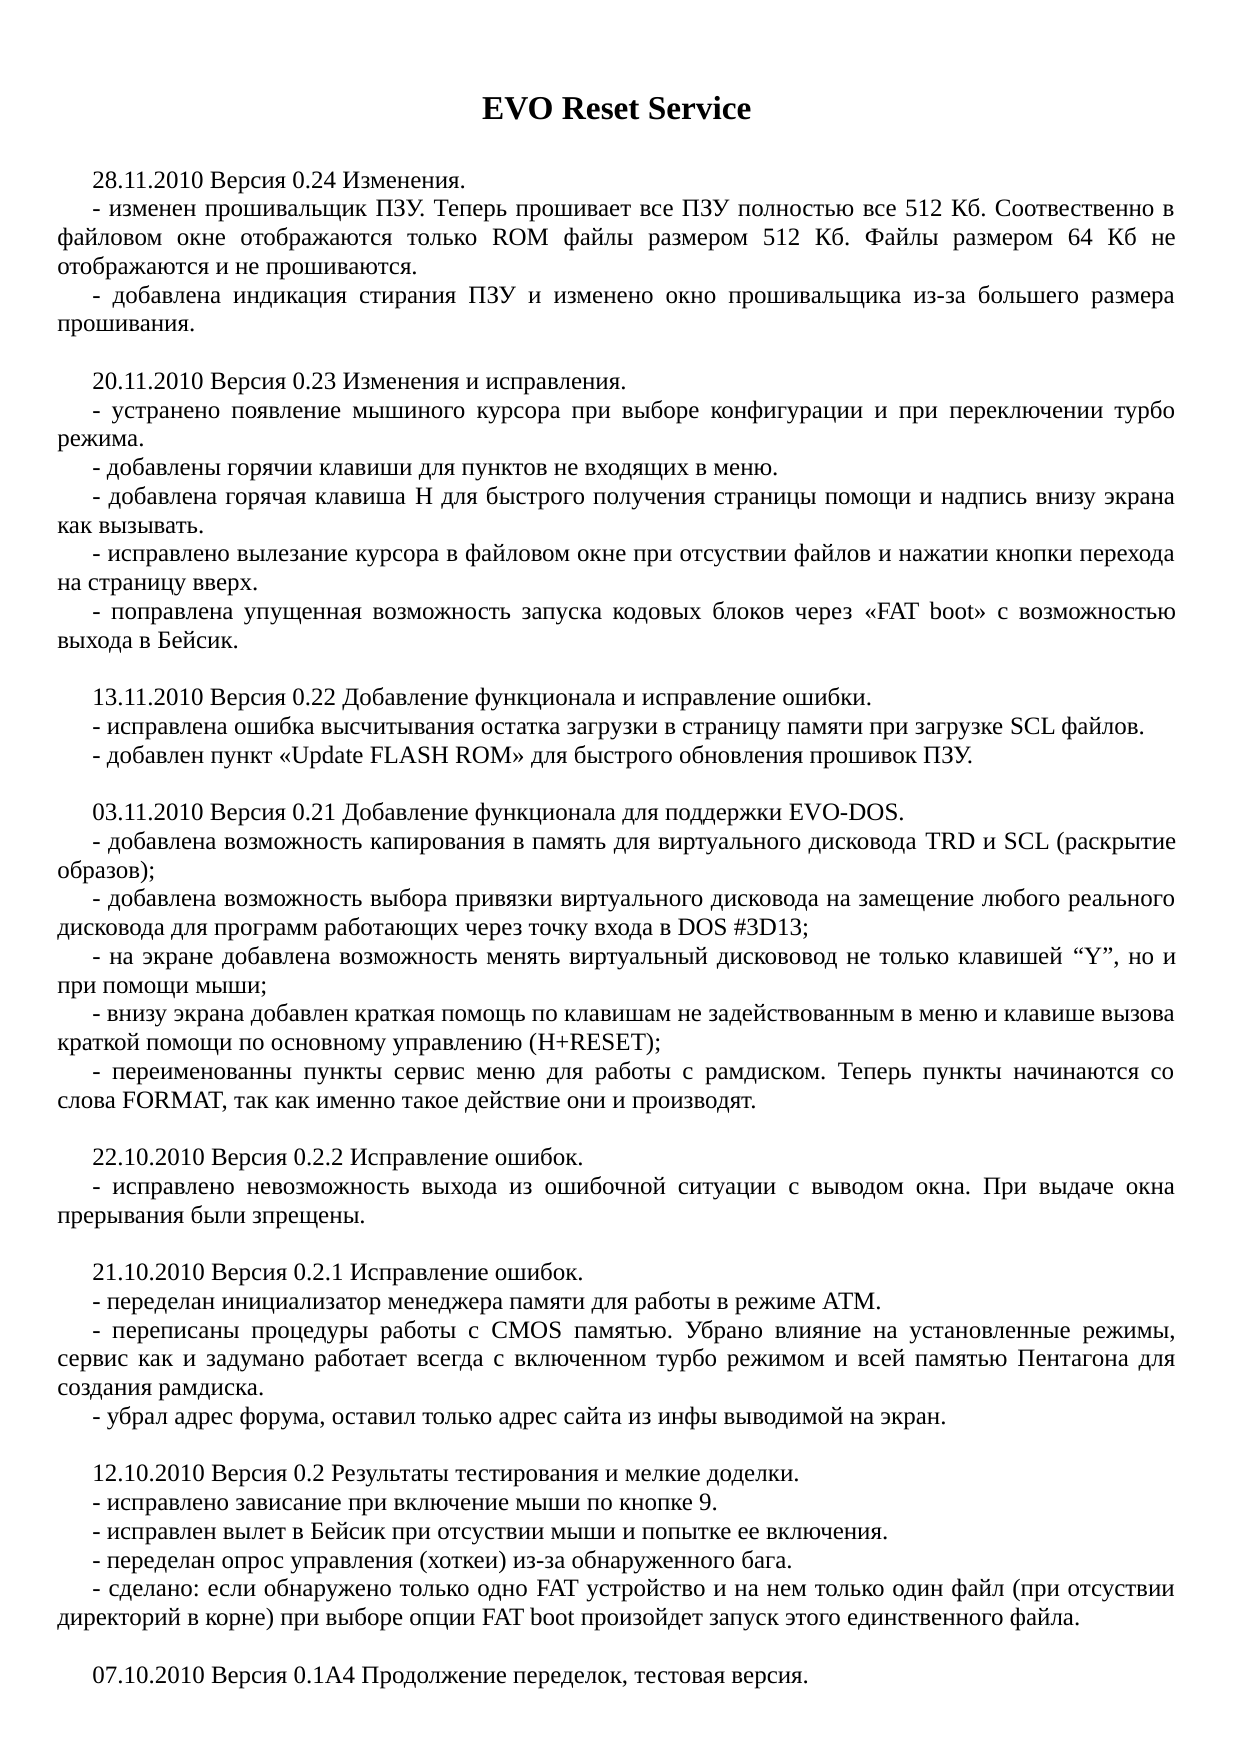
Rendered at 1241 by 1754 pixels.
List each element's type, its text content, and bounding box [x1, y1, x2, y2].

text - изменен прошивальщик ПЗУ. Теперь прошивает все ПЗУ полностью все 512 Кб. Соотвественно в файловом окне отображаются только ROM файлы размером 512 Кб. Файлы размером 64 Кб не отображаются и не прошиваются. [57, 193, 1176, 280]
text - устранено появление мышиного курсора при выборе конфигурации и при переключении турбо режима. [57, 395, 1176, 452]
text - добавлена возможность капирования в память для виртуального дисковода TRD и SCL (раскрытие образов); [57, 826, 1176, 883]
text - поправлена упущенная возможность запуска кодовых блоков через «FAT boot» с возможностью выхода в Бейсик. [57, 596, 1176, 653]
text 20.11.2010 Версия 0.23 Изменения и исправления. [57, 366, 1176, 395]
text - переделан инициализатор менеджера памяти для работы в режиме АТМ. [57, 1286, 1176, 1315]
text 12.10.2010 Версия 0.2 Результаты тестирования и мелкие доделки. [57, 1458, 1176, 1487]
text - добавлена индикация стирания ПЗУ и изменено окно прошивальщика из-за большего размера прошивания. [57, 280, 1176, 337]
text 28.11.2010 Версия 0.24 Изменения. [57, 165, 1176, 193]
text - переписаны процедуры работы с CMOS памятью. Убрано влияние на установленные режимы, сервис как и задумано работает всегда с включенном турбо режимом и всей памятью Пентагона для создания рамдиска. [57, 1315, 1176, 1401]
text - исправлено невозможность выхода из ошибочной ситуации с выводом окна. При выдаче окна прерывания были зпрещены. [57, 1171, 1176, 1228]
text - исправлена ошибка высчитывания остатка загрузки в страницу памяти при загрузке SCL файлов. [57, 711, 1176, 740]
text - на экране добавлена возможность менять виртуальный дискововод не только клавишей “Y”, но и при помощи мыши; [57, 941, 1176, 998]
text - добавлена возможность выбора привязки виртуального дисковода на замещение любого реального дисковода для программ работающих через точку входа в DOS #3D13; [57, 883, 1176, 941]
text EVO Reset Service [57, 88, 1176, 126]
text - сделано: если обнаружено только одно FAT устройство и на нем только один файл (при отсуствии директорий в корне) при выборе опции FAT boot произойдет запуск этого единственного файла. [57, 1573, 1176, 1631]
text - исправлено вылезание курсора в файловом окне при отсуствии файлов и нажатии кнопки перехода на страницу вверх. [57, 538, 1176, 596]
text - добавлены горячии клавиши для пунктов не входящих в меню. [57, 452, 1176, 481]
text - внизу экрана добавлен краткая помощь по клавишам не задействованным в меню и клавише вызова краткой помощи по основному управлению (H+RESET); [57, 998, 1176, 1056]
text 03.11.2010 Версия 0.21 Добавление функционала для поддержки EVO-DOS. [57, 797, 1176, 826]
text - переделан опрос управления (хоткеи) из-за обнаруженного бага. [57, 1545, 1176, 1573]
text 21.10.2010 Версия 0.2.1 Исправление ошибок. [57, 1257, 1176, 1286]
text - переименованны пункты сервис меню для работы с рамдиском. Теперь пункты начинаются со слова FORMAT, так как именно такое действие они и производят. [57, 1056, 1176, 1113]
text 13.11.2010 Версия 0.22 Добавление функционала и исправление ошибки. [57, 682, 1176, 711]
text 22.10.2010 Версия 0.2.2 Исправление ошибок. [57, 1142, 1176, 1171]
text - добавлена горячая клавиша H для быстрого получения страницы помощи и надпись внизу экрана как вызывать. [57, 481, 1176, 538]
text - исправлено зависание при включение мыши по кнопке 9. [57, 1487, 1176, 1516]
text 07.10.2010 Версия 0.1A4 Продолжение переделок, тестовая версия. [57, 1660, 1176, 1688]
text - добавлен пункт «Update FLASH ROM» для быстрого обновления прошивок ПЗУ. [57, 740, 1176, 768]
text - убрал адрес форума, оставил только адрес сайта из инфы выводимой на экран. [57, 1401, 1176, 1430]
text - исправлен вылет в Бейсик при отсуствии мыши и попытке ее включения. [57, 1516, 1176, 1545]
